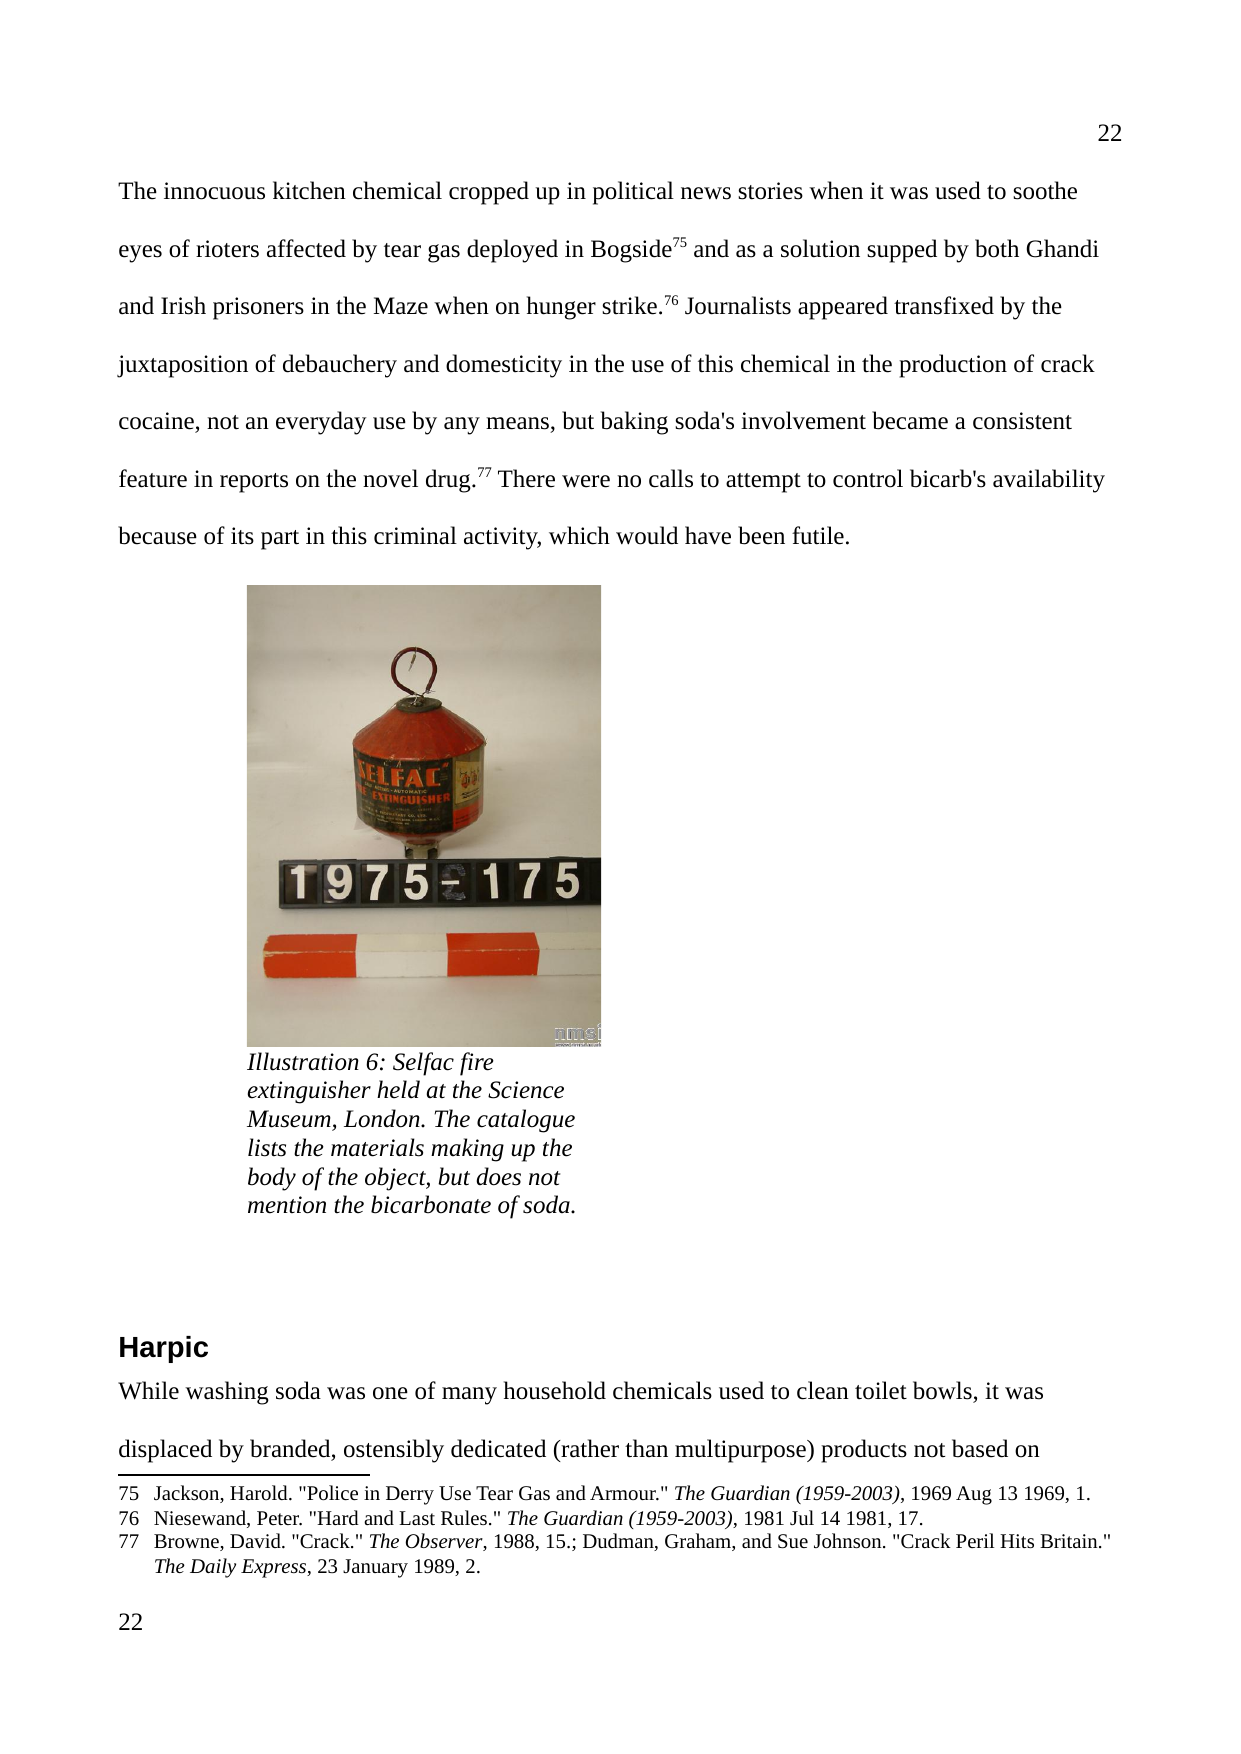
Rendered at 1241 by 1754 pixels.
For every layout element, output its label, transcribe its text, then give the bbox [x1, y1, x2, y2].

picture [246, 585, 602, 1047]
text While washing soda was one of many household chemicals used to clean toilet bowls, it was displaced by branded, ostensibly dedicated (rather than multipurpose) products not based on [118, 1376, 1122, 1463]
text Niesewand, Peter. "Hard and Last Rules." The Guardian (1959-2003), 1981 Jul 14 1981, 17. [118, 1505, 1122, 1529]
text The innocuous kitchen chemical cropped up in political news stories when it was used to soothe eyes of rioters affected by tear gas deployed in Bogside and as a solution supped by both Ghandi and Irish prisoners in the Maze when on hunger strike. Journalists appeared transfixed by the juxtaposition of debauchery and domesticity in the use of this chemical in the production of crack cocaine, not an everyday use by any means, but baking soda's involvement became a consistent feature in reports on the novel drug. There were no calls to attempt to control bicarb's availability because of its part in this criminal activity, which would have been futile. [118, 176, 1122, 550]
text Illustration 6: Selfac fire extinguisher held at the Science Museum, London. The catalogue lists the materials making up the body of the object, but does not mention the bicarbonate of soda. [247, 1047, 601, 1219]
subtitle Harpic [118, 1330, 1122, 1364]
text Browne, David. "Crack." The Observer, 1988, 15.; Dudman, Graham, and Sue Johnson. "Crack Peril Hits Britain." The Daily Express, 23 January 1989, 2. [118, 1529, 1122, 1578]
text Jackson, Harold. "Police in Derry Use Tear Gas and Armour." The Guardian (1959-2003), 1969 Aug 13 1969, 1. [118, 1481, 1122, 1505]
